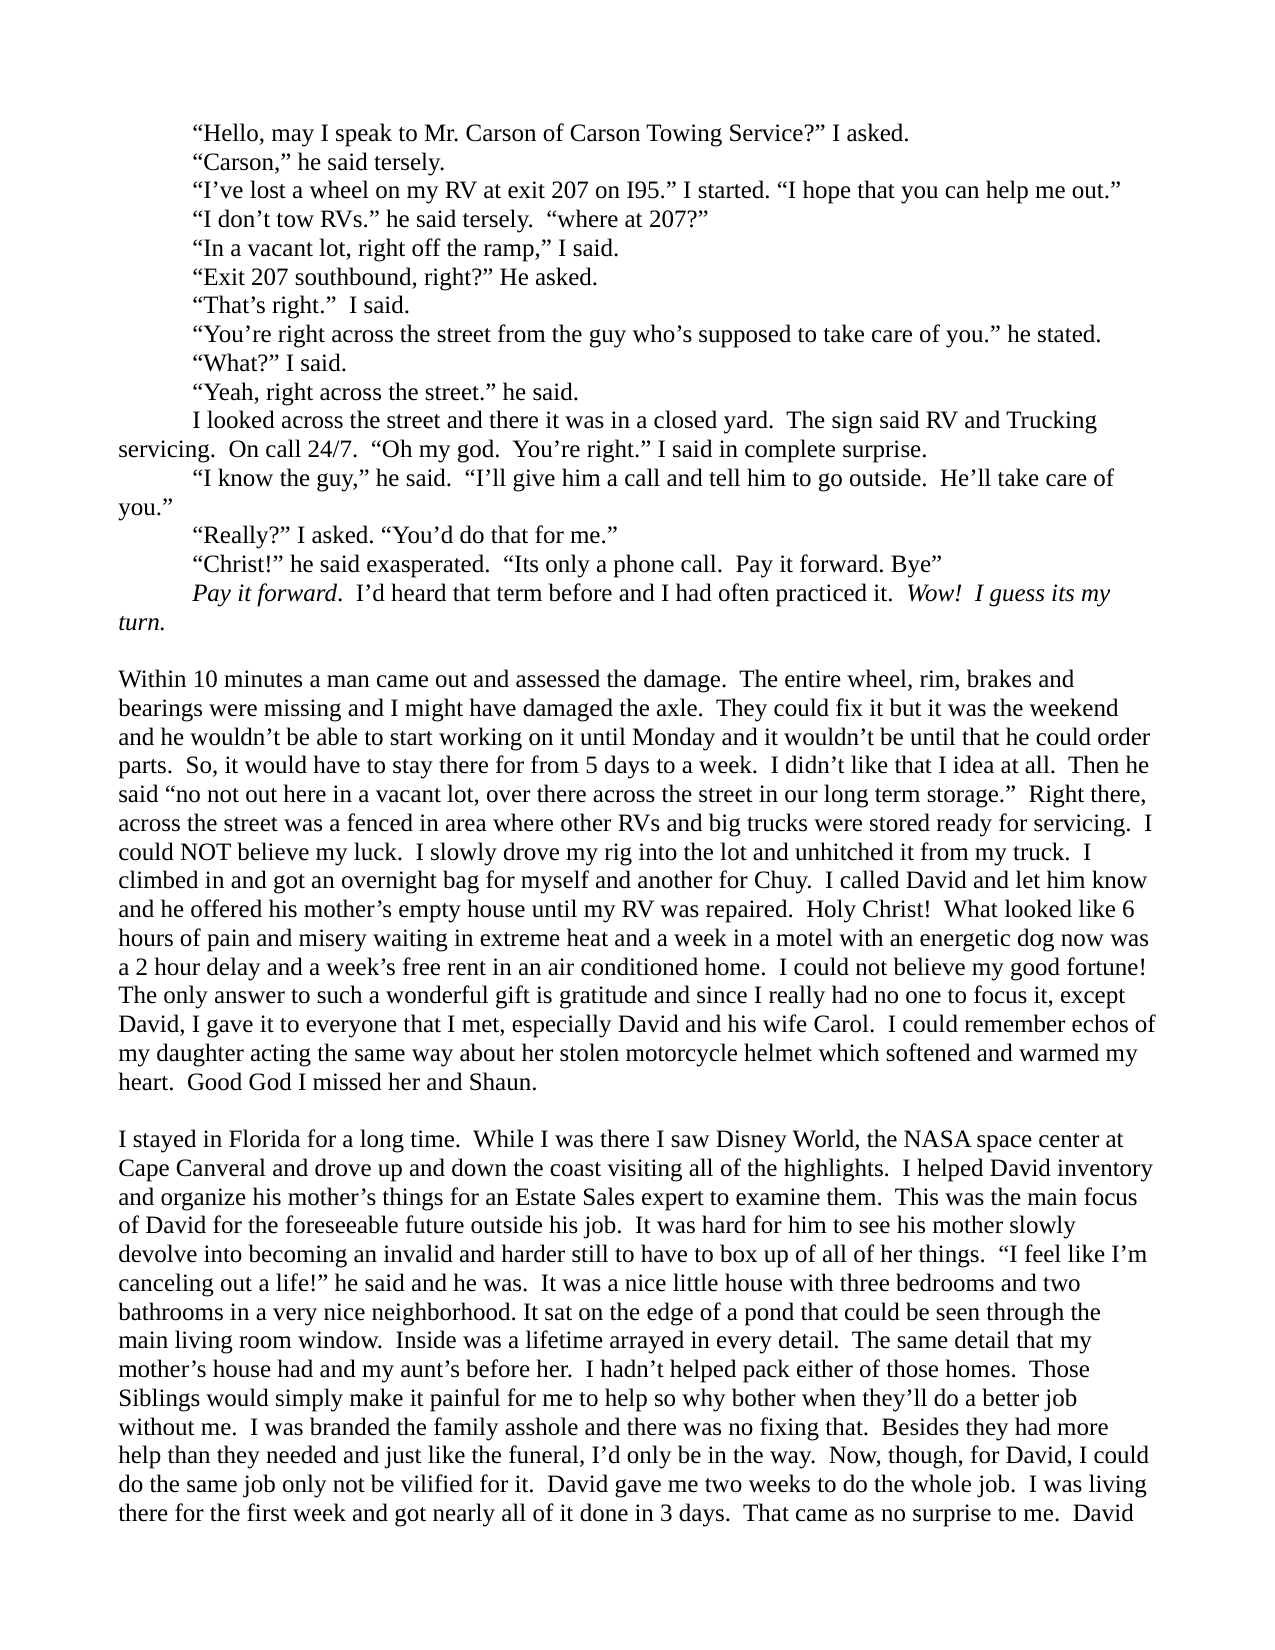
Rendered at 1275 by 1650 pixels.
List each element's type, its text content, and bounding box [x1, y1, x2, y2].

text “Carson,” he said tersely. [118, 147, 1157, 176]
text “Exit 207 southbound, right?” He asked. [118, 262, 1157, 291]
text “Really?” I asked. “You’d do that for me.” [118, 521, 1157, 549]
text Within 10 minutes a man came out and assessed the damage. The entire wheel, rim, brakes and bearings were missing and I might have damaged the axle. They could fix it but it was the weekend and he wouldn’t be able to start working on it until Monday and it wouldn’t be until that he could order parts. So, it would have to stay there for from 5 days to a week. I didn’t like that I idea at all. Then he said “no not out here in a vacant lot, over there across the street in our long term storage.” Right there, across the street was a fenced in area where other RVs and big trucks were stored ready for servicing. I could NOT believe my luck. I slowly drove my rig into the lot and unhitched it from my truck. I climbed in and got an overnight bag for myself and another for Chuy. I called David and let him know and he offered his mother’s empty house until my RV was repaired. Holy Christ! What looked like 6 hours of pain and misery waiting in extreme heat and a week in a motel with an energetic dog now was a 2 hour delay and a week’s free rent in an air conditioned home. I could not believe my good fortune! The only answer to such a wonderful gift is gratitude and since I really had no one to focus it, except David, I gave it to everyone that I met, especially David and his wife Carol. I could remember echos of my daughter acting the same way about her stolen motorcycle helmet which softened and warmed my heart. Good God I missed her and Shaun. [118, 664, 1157, 1096]
text “I’ve lost a wheel on my RV at exit 207 on I95.” I started. “I hope that you can help me out.” [118, 176, 1157, 204]
text “That’s right.” I said. [118, 291, 1157, 319]
text “Christ!” he said exasperated. “Its only a phone call. Pay it forward. Bye” [118, 549, 1157, 578]
text “What?” I said. [118, 348, 1157, 377]
text “I don’t tow RVs.” he said tersely. “where at 207?” [118, 204, 1157, 233]
text “I know the guy,” he said. “I’ll give him a call and tell him to go outside. He’ll take care of you.” [118, 463, 1157, 521]
text “You’re right across the street from the guy who’s supposed to take care of you.” he stated. [118, 319, 1157, 348]
text “Yeah, right across the street.” he said. [118, 377, 1157, 406]
text “In a vacant lot, right off the ramp,” I said. [118, 233, 1157, 262]
text I stayed in Florida for a long time. While I was there I saw Disney World, the NASA space center at Cape Canveral and drove up and down the coast visiting all of the highlights. I helped David inventory and organize his mother’s things for an Estate Sales expert to examine them. This was the main focus of David for the foreseeable future outside his job. It was hard for him to see his mother slowly devolve into becoming an invalid and harder still to have to box up of all of her things. “I feel like I’m canceling out a life!” he said and he was. It was a nice little house with three bedrooms and two bathrooms in a very nice neighborhood. It sat on the edge of a pond that could be seen through the main living room window. Inside was a lifetime arrayed in every detail. The same detail that my mother’s house had and my aunt’s before her. I hadn’t helped pack either of those homes. Those Siblings would simply make it painful for me to help so why bother when they’ll do a better job without me. I was branded the family asshole and there was no fixing that. Besides they had more help than they needed and just like the funeral, I’d only be in the way. Now, though, for David, I could do the same job only not be vilified for it. David gave me two weeks to do the whole job. I was living there for the first week and got nearly all of it done in 3 days. That came as no surprise to me. David [118, 1124, 1157, 1527]
text I looked across the street and there it was in a closed yard. The sign said RV and Trucking servicing. On call 24/7. “Oh my god. You’re right.” I said in complete surprise. [118, 406, 1157, 463]
text “Hello, may I speak to Mr. Carson of Carson Towing Service?” I asked. [118, 118, 1157, 147]
text Pay it forward. I’d heard that term before and I had often practiced it. Wow! I guess its my turn. [118, 578, 1157, 636]
